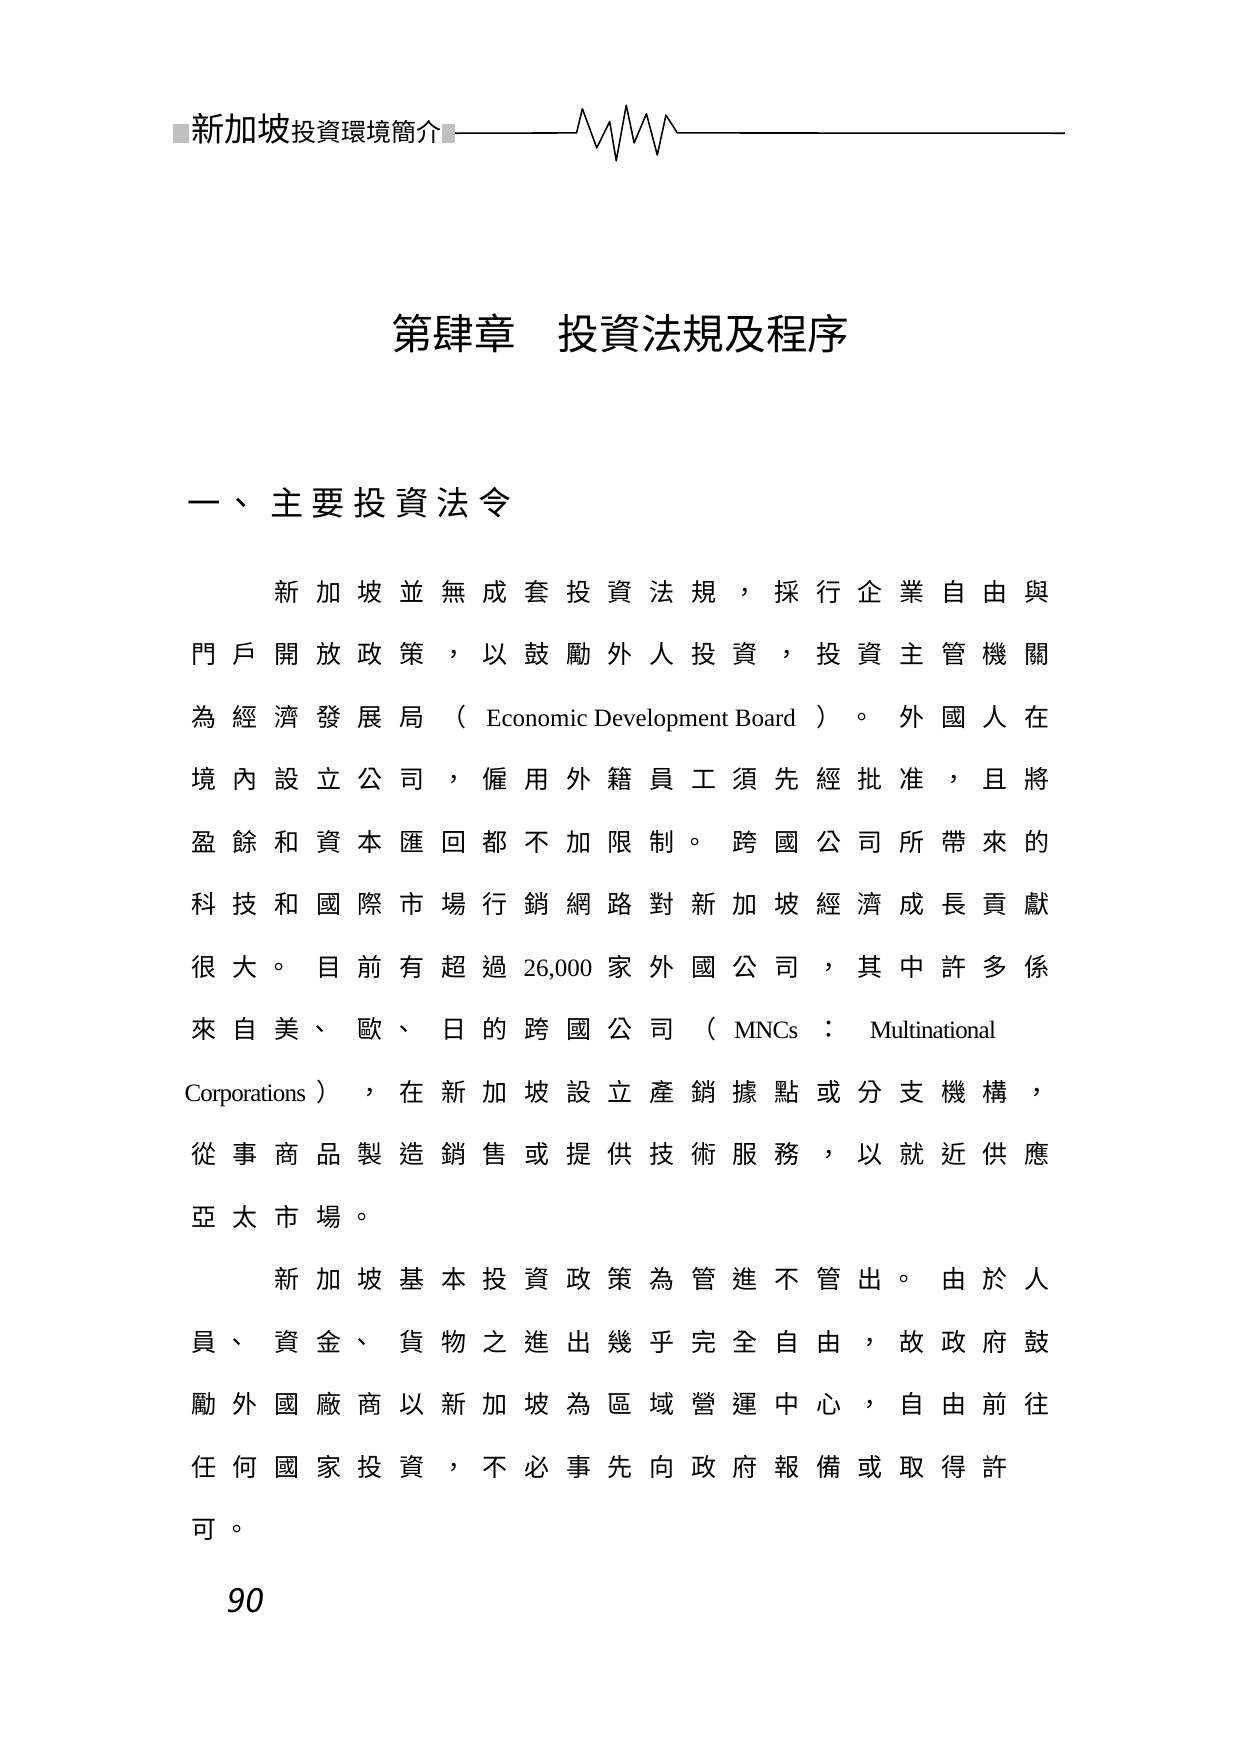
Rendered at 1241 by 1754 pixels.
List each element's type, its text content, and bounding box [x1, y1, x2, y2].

text 新加坡基本投資政策為管進不管出。由於人員、資金、貨物之進出幾乎完全自由，故政府鼓勵外國廠商以新加坡為區域營運中心，自由前往任何國家投資，不必事先向政府報備或取得許可。 [183, 1236, 1058, 1549]
text 新加坡並無成套投資法規，採行企業自由與門戶開放政策，以鼓勵外人投資，投資主管機關為經濟發展局（Economic Development Board）。外國人在境內設立公司，僱用外籍員工須先經批准，且將盈餘和資本匯回都不加限制。跨國公司所帶來的科技和國際市場行銷網路對新加坡經濟成長貢獻很大。目前有超過26,000家外國公司，其中許多係來自美、歐、日的跨國公司（MNCs：Multinational Corporations），在新加坡設立產銷據點或分支機構，從事商品製造銷售或提供技術服務，以就近供應亞太市場。 [183, 549, 1058, 1236]
text 一、主要投資法令 [183, 459, 1058, 522]
text 第肆章 投資法規及程序 [183, 290, 1058, 352]
